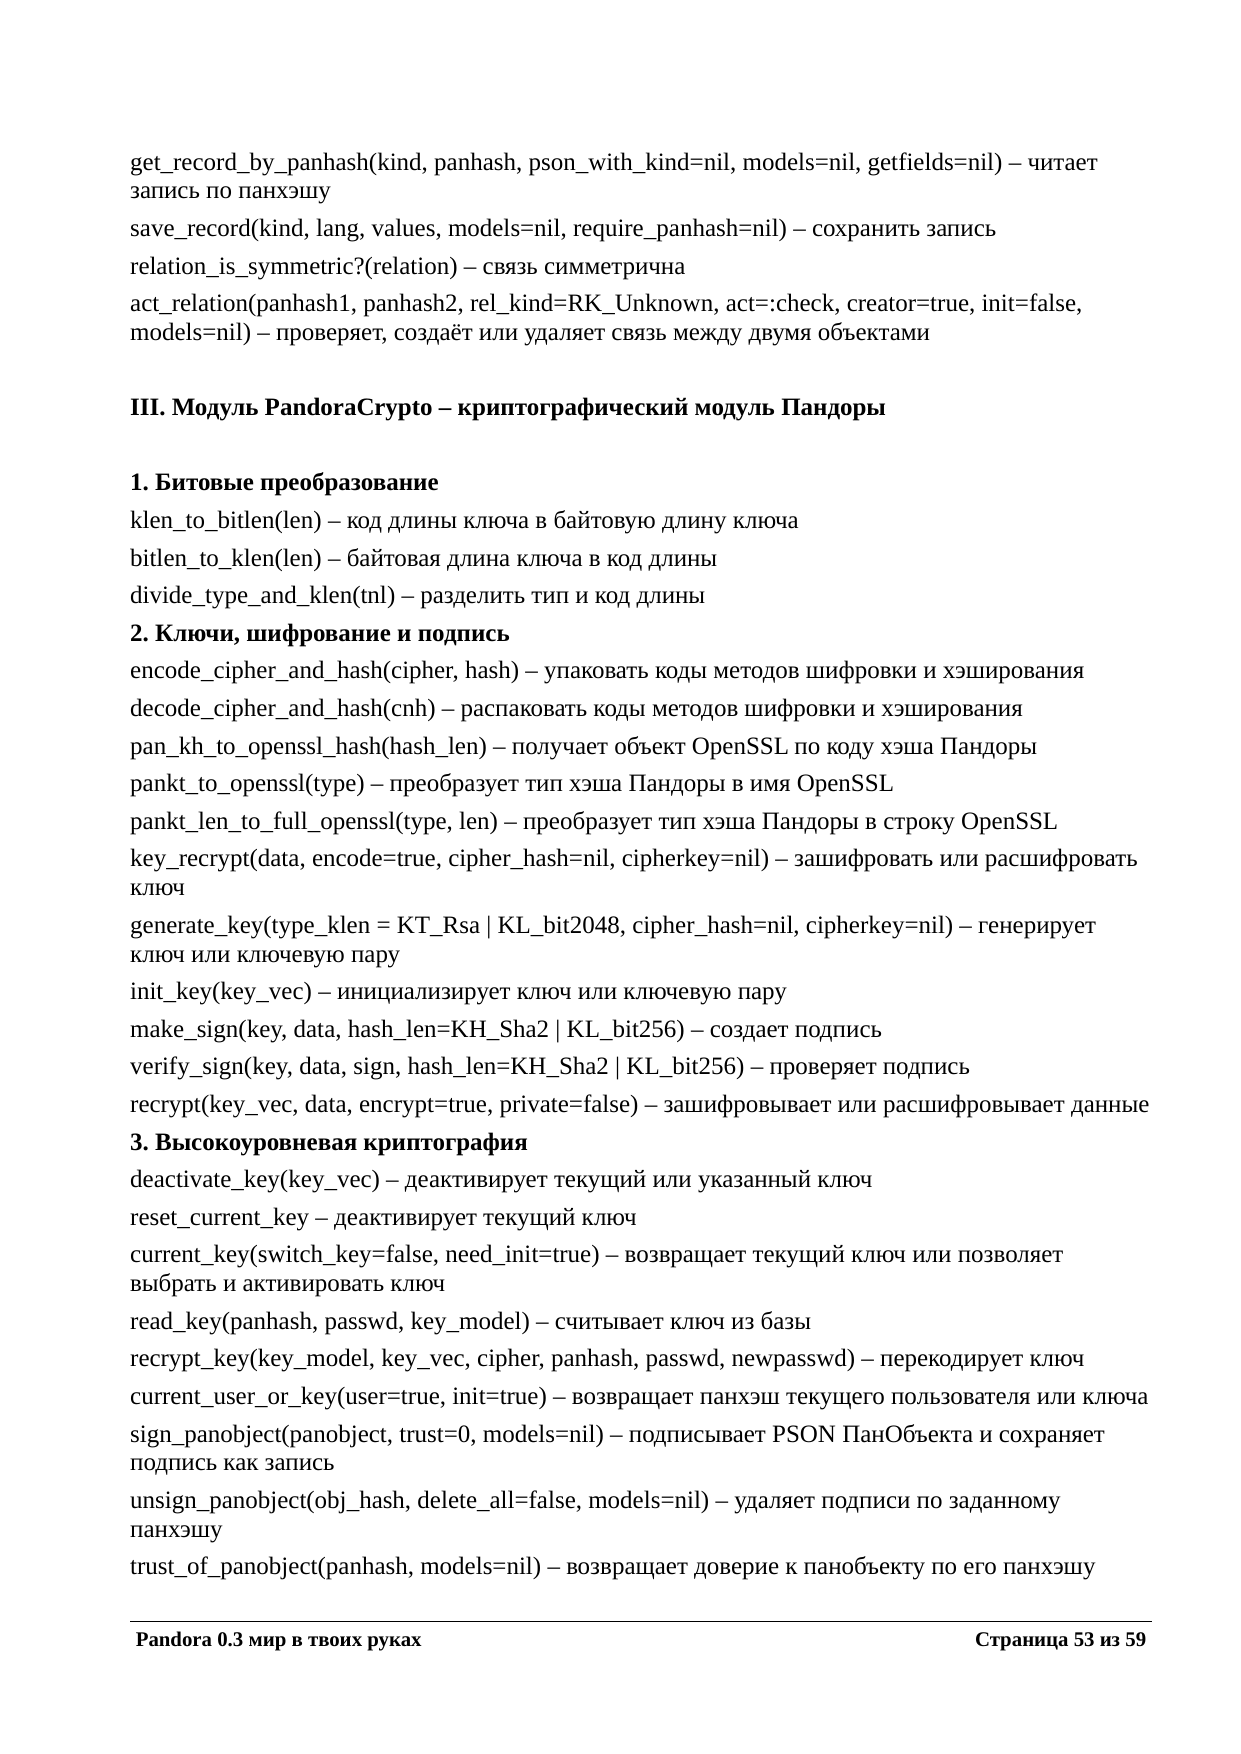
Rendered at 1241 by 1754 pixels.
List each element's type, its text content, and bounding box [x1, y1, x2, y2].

text sign_panobject(panobject, trust=0, models=nil) – подписывает PSON ПанОбъекта и сохраняет подпись как запись [130, 1419, 1152, 1476]
text current_key(switch_key=false, need_init=true) – возвращает текущий ключ или позволяет выбрать и активировать ключ [130, 1239, 1152, 1297]
text III. Модуль PandoraCrypto – криптографический модуль Пандоры [130, 392, 1152, 421]
text encode_cipher_and_hash(cipher, hash) – упаковать коды методов шифровки и хэширования [130, 656, 1152, 684]
text bitlen_to_klen(len) – байтовая длина ключа в код длины [130, 543, 1152, 571]
text klen_to_bitlen(len) – код длины ключа в байтовую длину ключа [130, 505, 1152, 534]
text 3. Высокоуровневая криптография [130, 1127, 1152, 1155]
text recrypt_key(key_model, key_vec, cipher, panhash, passwd, newpasswd) – перекодирует ключ [130, 1343, 1152, 1372]
text 1. Битовые преобразование [130, 467, 1152, 496]
text divide_type_and_klen(tnl) – разделить тип и код длины [130, 580, 1152, 609]
text pankt_to_openssl(type) – преобразует тип хэша Пандоры в имя OpenSSL [130, 768, 1152, 797]
text get_record_by_panhash(kind, panhash, pson_with_kind=nil, models=nil, getfields=nil) – читает запись по панхэшу [130, 147, 1152, 204]
text verify_sign(key, data, sign, hash_len=KH_Sha2 | KL_bit256) – проверяет подпись [130, 1051, 1152, 1080]
text deactivate_key(key_vec) – деактивирует текущий или указанный ключ [130, 1164, 1152, 1193]
text 2. Ключи, шифрование и подпись [130, 618, 1152, 647]
text make_sign(key, data, hash_len=KH_Sha2 | KL_bit256) – создает подпись [130, 1014, 1152, 1043]
text act_relation(panhash1, panhash2, rel_kind=RK_Unknown, act=:check, creator=true, init=false, models=nil) – проверяет, создаёт или удаляет связь между двумя объектами [130, 288, 1152, 346]
text recrypt(key_vec, data, encrypt=true, private=false) – зашифровывает или расшифровывает данные [130, 1089, 1152, 1118]
text generate_key(type_klen = KT_Rsa | KL_bit2048, cipher_hash=nil, cipherkey=nil) – генерирует ключ или ключевую пару [130, 910, 1152, 967]
text current_user_or_key(user=true, init=true) – возвращает панхэш текущего пользователя или ключа [130, 1381, 1152, 1410]
text pankt_len_to_full_openssl(type, len) – преобразует тип хэша Пандоры в строку OpenSSL [130, 806, 1152, 835]
text decode_cipher_and_hash(cnh) – распаковать коды методов шифровки и хэширования [130, 693, 1152, 722]
text pan_kh_to_openssl_hash(hash_len) – получает объект OpenSSL по коду хэша Пандоры [130, 731, 1152, 759]
text unsign_panobject(obj_hash, delete_all=false, models=nil) – удаляет подписи по заданному панхэшу [130, 1485, 1152, 1542]
text save_record(kind, lang, values, models=nil, require_panhash=nil) – сохранить запись [130, 213, 1152, 242]
text init_key(key_vec) – инициализирует ключ или ключевую пару [130, 976, 1152, 1005]
text reset_current_key – деактивирует текущий ключ [130, 1202, 1152, 1231]
text read_key(panhash, passwd, key_model) – считывает ключ из базы [130, 1306, 1152, 1334]
text trust_of_panobject(panhash, models=nil) – возвращает доверие к панобъекту по его панхэшу [130, 1551, 1152, 1580]
text relation_is_symmetric?(relation) – связь симметрична [130, 251, 1152, 279]
text key_recrypt(data, encode=true, cipher_hash=nil, cipherkey=nil) – зашифровать или расшифровать ключ [130, 843, 1152, 901]
